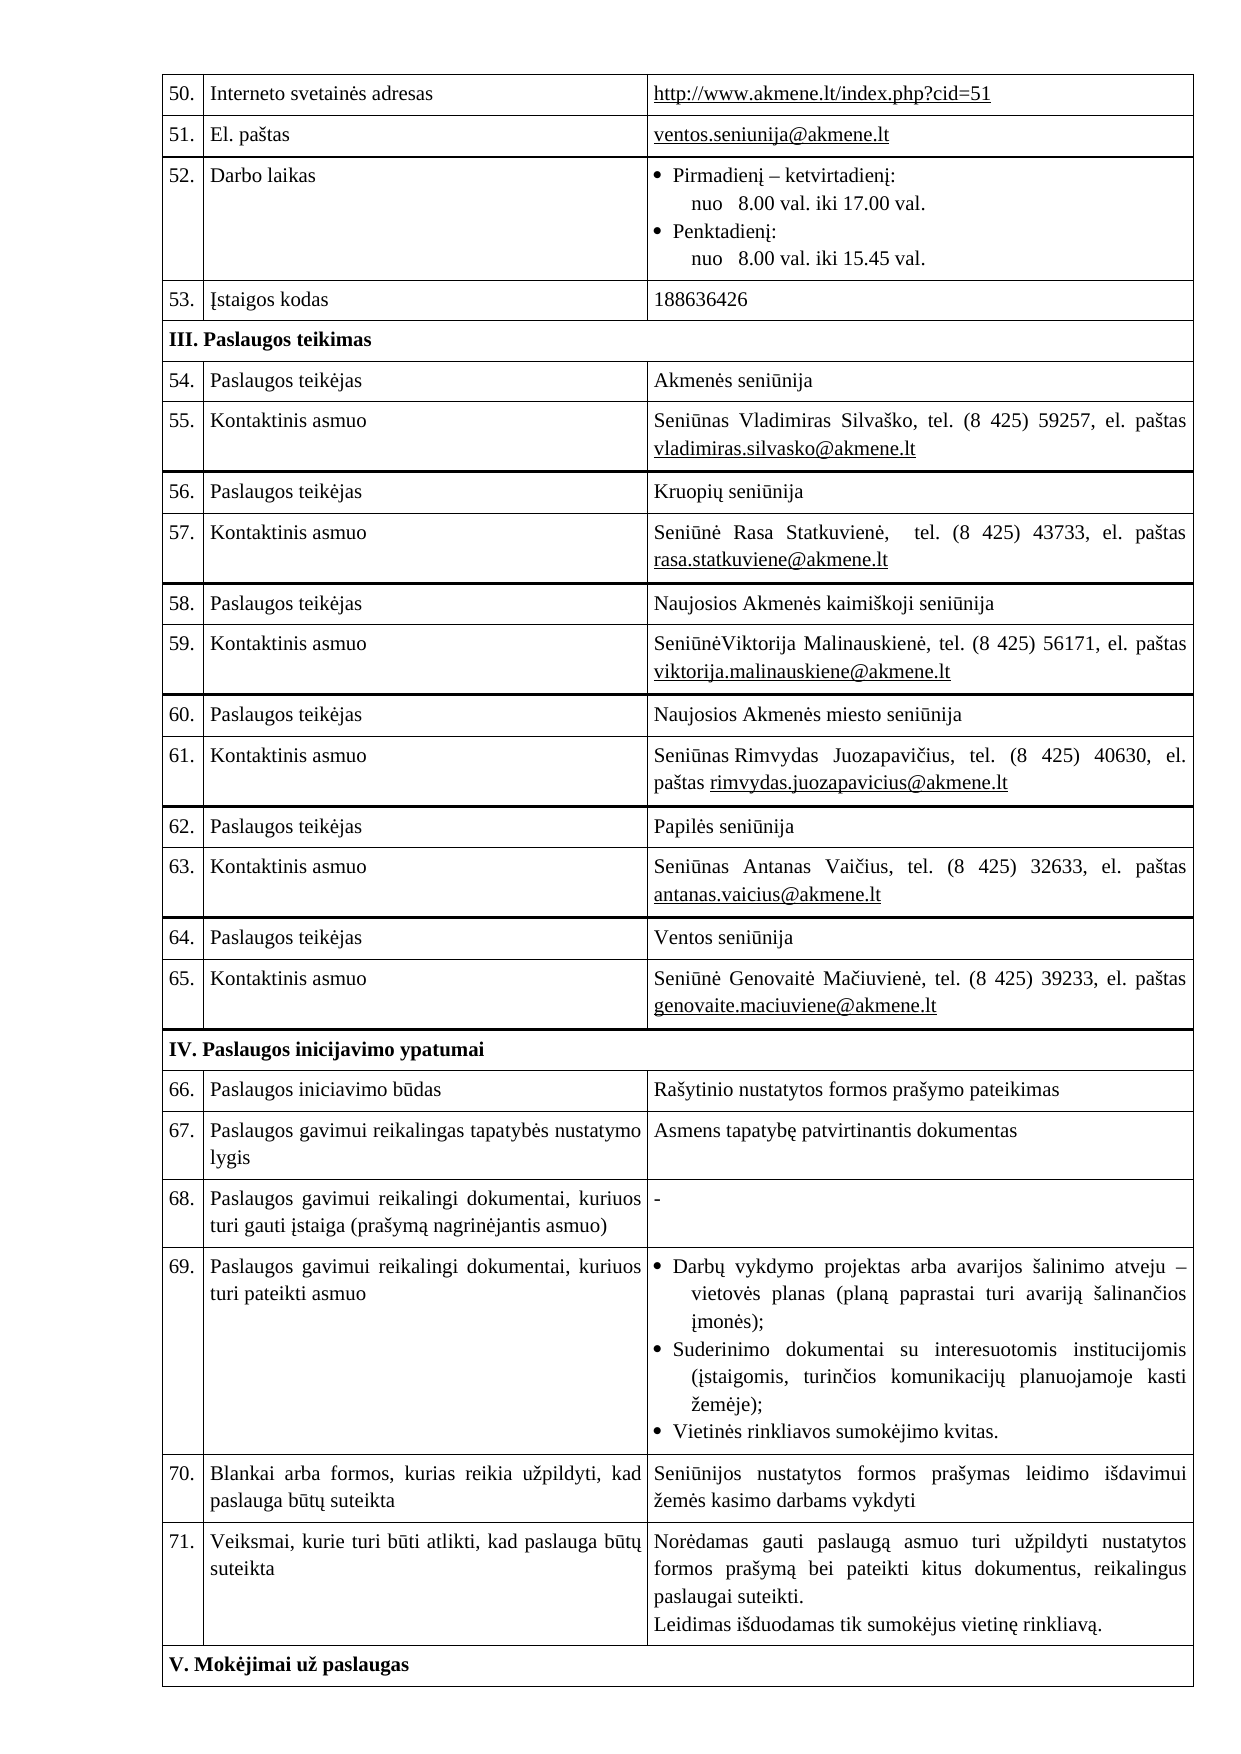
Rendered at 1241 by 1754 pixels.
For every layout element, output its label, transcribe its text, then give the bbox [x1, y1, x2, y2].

table_cell ventos.seniunija@akmene.lt [648, 116, 1193, 156]
table_cell 63. [163, 848, 203, 916]
table_cell Paslaugos gavimui reikalingi dokumentai, kuriuos turi pateikti asmuo [204, 1248, 647, 1454]
table_cell 61. [163, 737, 203, 804]
table_cell Naujosios Akmenės miesto seniūnija [648, 696, 1193, 736]
table_cell Rašytinio nustatytos formos prašymo pateikimas [648, 1071, 1193, 1111]
table_cell Interneto svetainės adresas [204, 75, 647, 115]
table_cell 53. [163, 281, 203, 320]
table_cell Darbo laikas [204, 158, 647, 280]
table_cell Blankai arba formos, kurias reikia užpildyti, kad paslauga būtų suteikta [204, 1455, 647, 1522]
table_cell Kontaktinis asmuo [204, 514, 647, 582]
table_cell Kontaktinis asmuo [204, 625, 647, 693]
table_cell Paslaugos teikėjas [204, 919, 647, 958]
table_cell Asmens tapatybę patvirtinantis dokumentas [648, 1112, 1193, 1179]
table_cell Seniūnas Vladimiras Silvaško, tel. (8 425) 59257, el. paštas vladimiras.silvasko@akmene.lt [648, 402, 1193, 470]
table_cell 59. [163, 625, 203, 693]
table_cell Paslaugos teikėjas [204, 696, 647, 736]
table_cell Paslaugos teikėjas [204, 585, 647, 624]
table_cell 57. [163, 514, 203, 582]
table_cell 55. [163, 402, 203, 470]
table_cell 188636426 [648, 281, 1193, 320]
table_cell Kontaktinis asmuo [204, 960, 647, 1027]
table_cell Paslaugos teikėjas [204, 808, 647, 847]
table_cell Paslaugos teikėjas [204, 362, 647, 401]
table_cell 58. [163, 585, 203, 624]
table_cell Paslaugos iniciavimo būdas [204, 1071, 647, 1111]
table_cell Naujosios Akmenės kaimiškoji seniūnija [648, 585, 1193, 624]
table_cell Įstaigos kodas [204, 281, 647, 320]
table_cell Veiksmai, kurie turi būti atlikti, kad paslauga būtų suteikta [204, 1523, 647, 1645]
table_cell Norėdamas gauti paslaugą asmuo turi užpildyti nustatytos formos prašymą bei pateikti kitus dokumentus, reikalingus paslaugai suteikti. Leidimas išduodamas tik sumokėjus vietinę rinkliavą. [648, 1523, 1193, 1645]
table_cell 70. [163, 1455, 203, 1522]
table_cell http://www.akmene.lt/index.php?cid=51 [648, 75, 1193, 115]
table_cell 52. [163, 158, 203, 280]
table_cell 50. [163, 75, 203, 115]
table_cell Paslaugos gavimui reikalingas tapatybės nustatymo lygis [204, 1112, 647, 1179]
table_cell Seniūnijos nustatytos formos prašymas leidimo išdavimui žemės kasimo darbams vykdyti [648, 1455, 1193, 1522]
table_cell 68. [163, 1180, 203, 1247]
table_cell Akmenės seniūnija [648, 362, 1193, 401]
table_cell 54. [163, 362, 203, 401]
table_cell Kontaktinis asmuo [204, 402, 647, 470]
table_cell Seniūnė Rasa Statkuvienė, tel. (8 425) 43733, el. paštas rasa.statkuviene@akmene.lt [648, 514, 1193, 582]
table_cell 67. [163, 1112, 203, 1179]
table_cell V. Mokėjimai už paslaugas [163, 1646, 1193, 1686]
table_cell Paslaugos teikėjas [204, 473, 647, 513]
table_cell SeniūnėViktorija Malinauskienė, tel. (8 425) 56171, el. paštas viktorija.malinauskiene@akmene.lt [648, 625, 1193, 693]
table_cell Seniūnė Genovaitė Mačiuvienė, tel. (8 425) 39233, el. paštas genovaite.maciuviene@akmene.lt [648, 960, 1193, 1027]
table_cell - [648, 1180, 1193, 1247]
table_cell 56. [163, 473, 203, 513]
table_cell Kontaktinis asmuo [204, 848, 647, 916]
table_cell 71. [163, 1523, 203, 1645]
table_cell Seniūnas Rimvydas Juozapavičius, tel. (8 425) 40630, el. paštas rimvydas.juozapavicius@akmene.lt [648, 737, 1193, 804]
table_cell Seniūnas Antanas Vaičius, tel. (8 425) 32633, el. paštas antanas.vaicius@akmene.lt [648, 848, 1193, 916]
table_cell Kontaktinis asmuo [204, 737, 647, 804]
table_cell Ventos seniūnija [648, 919, 1193, 958]
table_cell 65. [163, 960, 203, 1027]
table_cell Papilės seniūnija [648, 808, 1193, 847]
table_cell 66. [163, 1071, 203, 1111]
table_cell 51. [163, 116, 203, 156]
table_cell Pirmadienį – ketvirtadienį: nuo 8.00 val. iki 17.00 val. Penktadienį: nuo 8.00 val. iki 15.45 val. [648, 158, 1193, 280]
table_cell 62. [163, 808, 203, 847]
table_cell 64. [163, 919, 203, 958]
table_cell IV. Paslaugos inicijavimo ypatumai [163, 1031, 1193, 1070]
table_cell 69. [163, 1248, 203, 1454]
table_cell Darbų vykdymo projektas arba avarijos šalinimo atveju – vietovės planas (planą paprastai turi avariją šalinančios įmonės); Suderinimo dokumentai su interesuotomis institucijomis (įstaigomis, turinčios komunikacijų planuojamoje kasti žemėje); Vietinės rinkliavos sumokėjimo kvitas. [648, 1248, 1193, 1454]
table_cell III. Paslaugos teikimas [163, 321, 1193, 361]
table_cell El. paštas [204, 116, 647, 156]
table_cell Kruopių seniūnija [648, 473, 1193, 513]
table_cell Paslaugos gavimui reikalingi dokumentai, kuriuos turi gauti įstaiga (prašymą nagrinėjantis asmuo) [204, 1180, 647, 1247]
table_cell 60. [163, 696, 203, 736]
